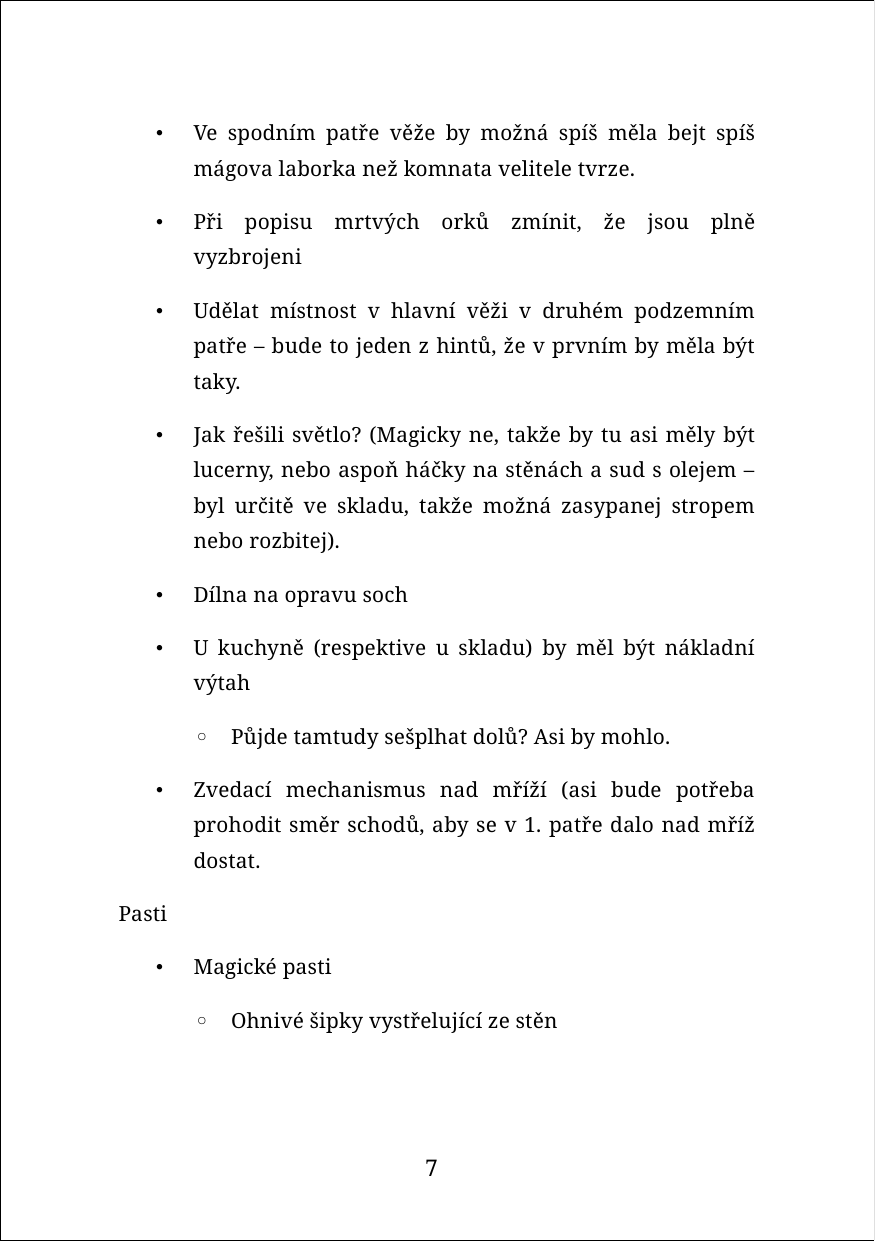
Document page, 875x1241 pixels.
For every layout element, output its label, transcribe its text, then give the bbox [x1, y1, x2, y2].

list Jak řešili světlo? (Magicky ne, takže by tu asi měly být lucerny, nebo aspoň háčky na stěnách a sud s olejem – byl určitě ve skladu, takže možná zasypanej stropem nebo rozbitej). [156, 420, 756, 555]
list Udělat místnost v hlavní věži v druhém podzemním patře – bude to jeden z hintů, že v prvním by měla být taky. [156, 296, 756, 395]
list Půjde tamtudy sešplhat dolů? Asi by mohlo. [193, 722, 756, 750]
list U kuchyně (respektive u skladu) by měl být nákladní výtah [156, 633, 756, 697]
list Při popisu mrtvých orků zmínit, že jsou plně vyzbrojeni [156, 207, 756, 271]
text Pasti [118, 899, 756, 928]
list Zvedací mechanismus nad mříží (asi bude potřeba prohodit směr schodů, aby se v 1. patře dalo nad mříž dostat. [156, 775, 756, 874]
list Magické pasti [156, 952, 756, 981]
list Dílna na opravu soch [156, 580, 756, 608]
list Ohnivé šipky vystřelující ze stěn [193, 1006, 756, 1034]
list Ve spodním patře věže by možná spíš měla bejt spíš mágova laborka než komnata velitele tvrze. [156, 118, 756, 182]
